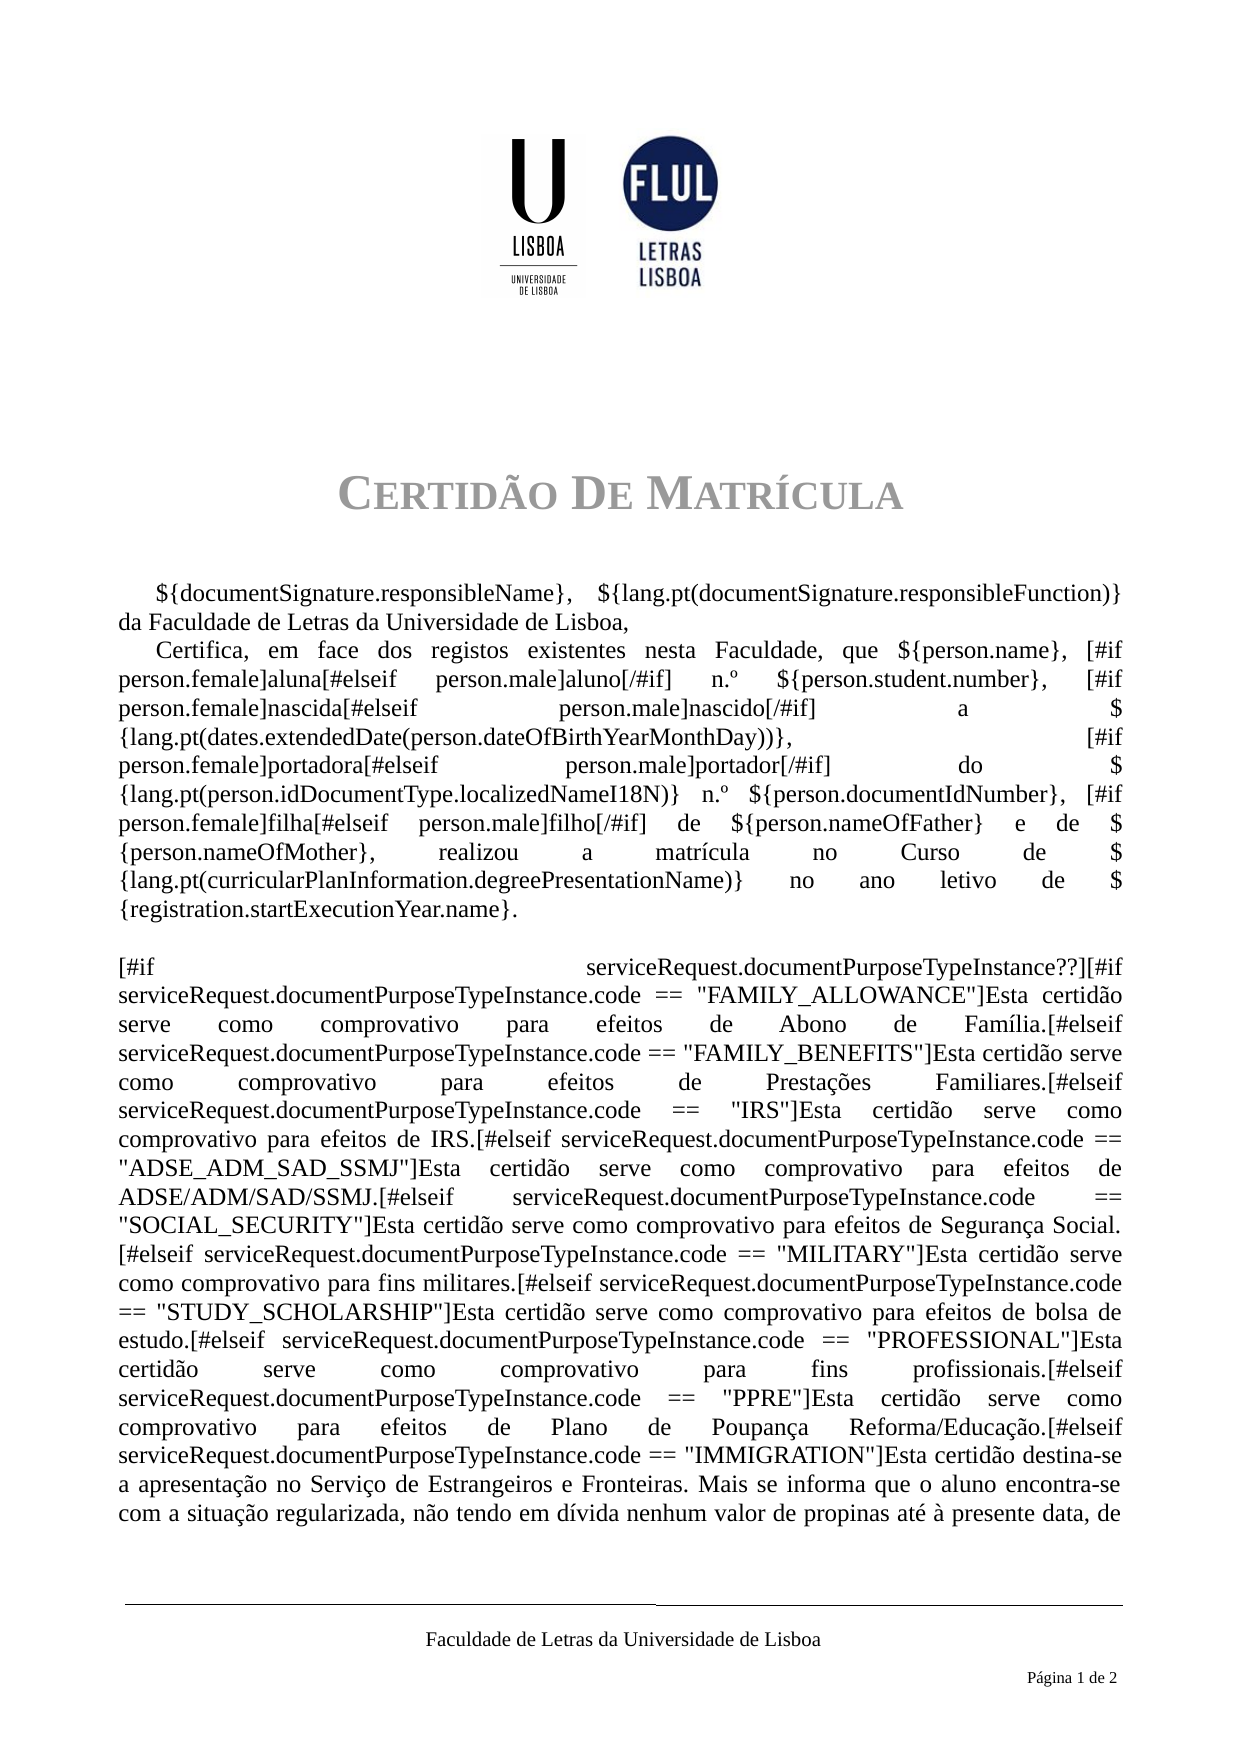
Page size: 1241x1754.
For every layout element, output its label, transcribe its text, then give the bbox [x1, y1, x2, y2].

text [#if serviceRequest.documentPurposeTypeInstance??][#if serviceRequest.documentPurposeTypeInstance.code == "FAMILY_ALLOWANCE"]Esta certidão serve como comprovativo para efeitos de Abono de Família.[#elseif serviceRequest.documentPurposeTypeInstance.code == "FAMILY_BENEFITS"]Esta certidão serve como comprovativo para efeitos de Prestações Familiares.[#elseif serviceRequest.documentPurposeTypeInstance.code == "IRS"]Esta certidão serve como comprovativo para efeitos de IRS.[#elseif serviceRequest.documentPurposeTypeInstance.code == "ADSE_ADM_SAD_SSMJ"]Esta certidão serve como comprovativo para efeitos de ADSE/ADM/SAD/SSMJ.[#elseif serviceRequest.documentPurposeTypeInstance.code == "SOCIAL_SECURITY"]Esta certidão serve como comprovativo para efeitos de Segurança Social.[#elseif serviceRequest.documentPurposeTypeInstance.code == "MILITARY"]Esta certidão serve como comprovativo para fins militares.[#elseif serviceRequest.documentPurposeTypeInstance.code == "STUDY_SCHOLARSHIP"]Esta certidão serve como comprovativo para efeitos de bolsa de estudo.[#elseif serviceRequest.documentPurposeTypeInstance.code == "PROFESSIONAL"]Esta certidão serve como comprovativo para fins profissionais.[#elseif serviceRequest.documentPurposeTypeInstance.code == "PPRE"]Esta certidão serve como comprovativo para efeitos de Plano de Poupança Reforma/Educação.[#elseif serviceRequest.documentPurposeTypeInstance.code == "IMMIGRATION"]Esta certidão destina-se a apresentação no Serviço de Estrangeiros e Fronteiras. Mais se informa que o aluno encontra-se com a situação regularizada, não tendo em dívida nenhum valor de propinas até à presente data, de [118, 952, 1122, 1527]
picture [480, 128, 755, 298]
text Certifica, em face dos registos existentes nesta Faculdade, que ${person.name}, [#if person.female]aluna[#elseif person.male]aluno[/#if] n.º ${person.student.number}, [#if person.female]nascida[#elseif person.male]nascido[/#if] a ${lang.pt(dates.extendedDate(person.dateOfBirthYearMonthDay))}, [#if person.female]portadora[#elseif person.male]portador[/#if] do ${lang.pt(person.idDocumentType.localizedNameI18N)} n.º ${person.documentIdNumber}, [#if person.female]filha[#elseif person.male]filho[/#if] de ${person.nameOfFather} e de ${person.nameOfMother}, realizou a matrícula no Curso de ${lang.pt(curricularPlanInformation.degreePresentationName)} no ano letivo de ${registration.startExecutionYear.name}. [118, 636, 1122, 923]
text ${documentSignature.responsibleName}, ${lang.pt(documentSignature.responsibleFunction)} da Faculdade de Letras da Universidade de Lisboa, [118, 578, 1122, 636]
text Certidão De Matrícula [118, 463, 1122, 521]
